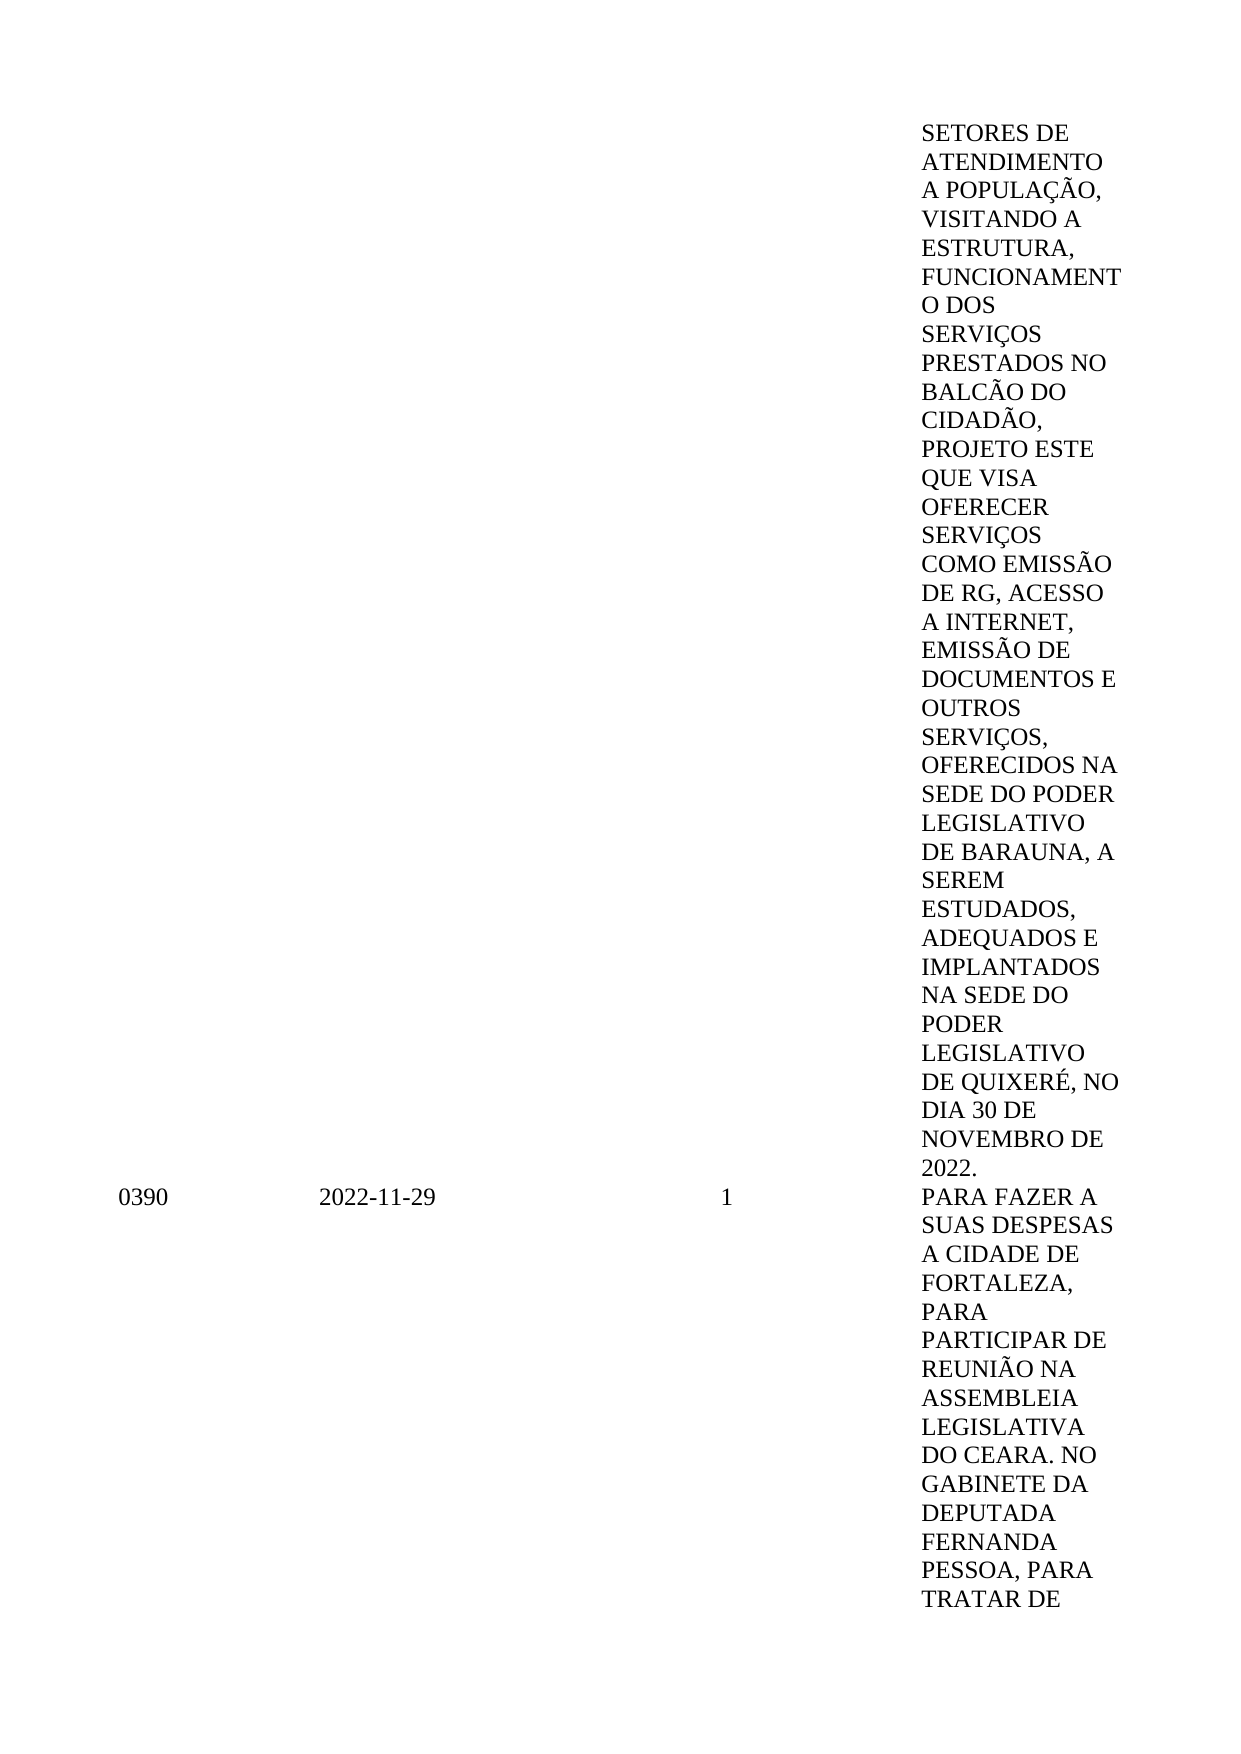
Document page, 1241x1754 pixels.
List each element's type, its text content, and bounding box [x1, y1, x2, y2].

table_cell [520, 1182, 720, 1613]
table_cell SETORES DE ATENDIMENTO A POPULAÇÃO, VISITANDO A ESTRUTURA, FUNCIONAMENTO DOS SERVIÇOS PRESTADOS NO BALCÃO DO CIDADÃO, PROJETO ESTE QUE VISA OFERECER SERVIÇOS COMO EMISSÃO DE RG, ACESSO A INTERNET, EMISSÃO DE DOCUMENTOS E OUTROS SERVIÇOS, OFERECIDOS NA SEDE DO PODER LEGISLATIVO DE BARAUNA, A SEREM ESTUDADOS, ADEQUADOS E IMPLANTADOS NA SEDE DO PODER LEGISLATIVO DE QUIXERÉ, NO DIA 30 DE NOVEMBRO DE 2022. [921, 118, 1122, 1182]
table_cell 1 [720, 1182, 921, 1613]
table_cell [720, 118, 921, 1182]
table_cell 2022-11-29 [319, 1182, 519, 1613]
table_cell [520, 118, 720, 1182]
table_cell 0390 [118, 1182, 319, 1613]
table_cell [319, 118, 519, 1182]
table_cell [118, 118, 319, 1182]
table_cell PARA FAZER A SUAS DESPESAS A CIDADE DE FORTALEZA, PARA PARTICIPAR DE REUNIÃO NA ASSEMBLEIA LEGISLATIVA DO CEARA. NO GABINETE DA DEPUTADA FERNANDA PESSOA, PARA TRATAR DE [921, 1182, 1122, 1613]
